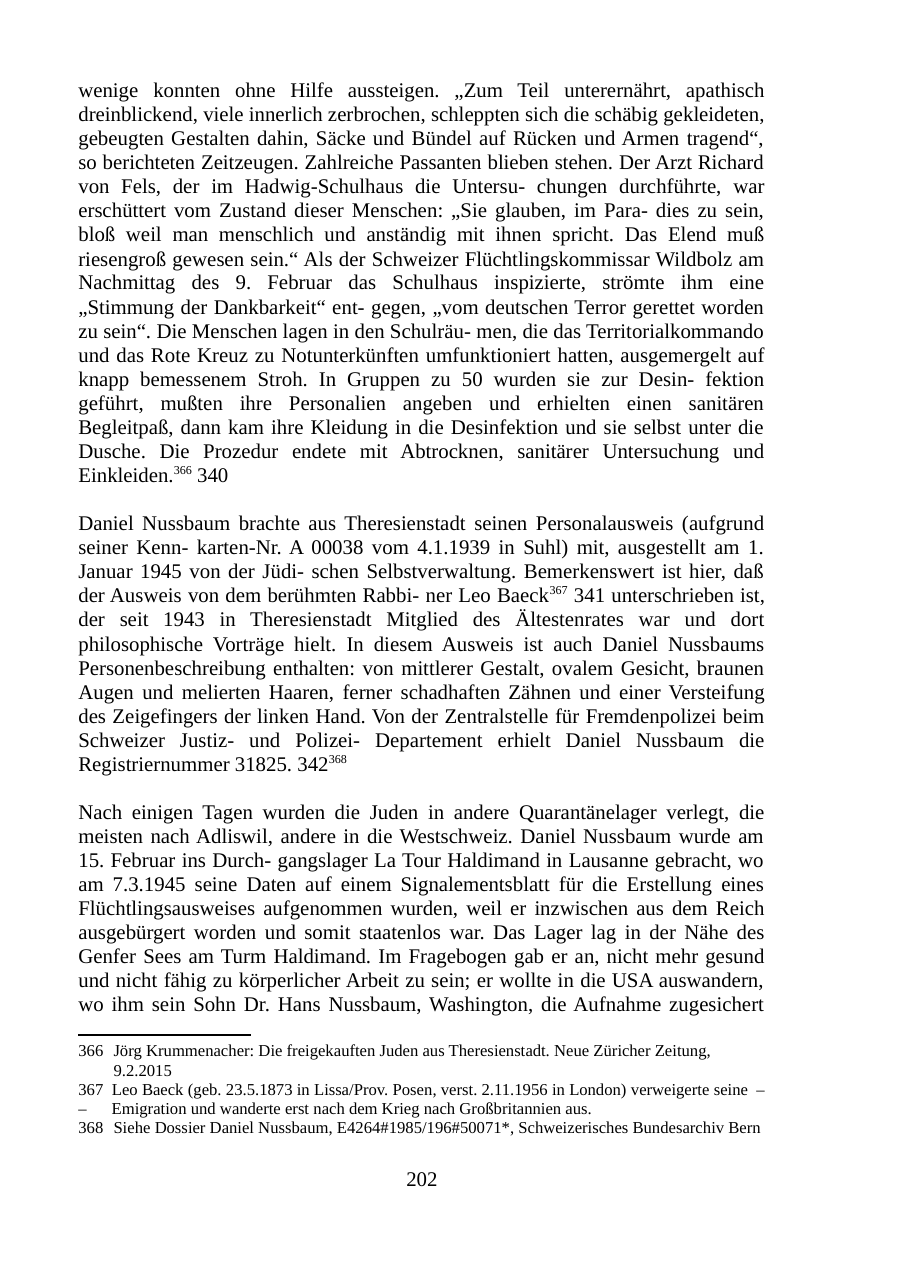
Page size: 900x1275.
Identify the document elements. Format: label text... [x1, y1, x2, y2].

text Leo Baeck (geb. 23.5.1873 in Lissa/Prov. Posen, verst. 2.11.1956 in London) verweigerte seine – – Emigration und wanderte erst nach dem Krieg nach Großbritannien aus. [78, 1079, 765, 1118]
text Siehe Dossier Daniel Nussbaum, E4264#1985/196#50071*, Schweizerisches Bundesarchiv Bern [78, 1118, 765, 1137]
text Nach einigen Tagen wurden die Juden in andere Quarantänelager verlegt, die meisten nach Adliswil, andere in die Westschweiz. Daniel Nussbaum wurde am 15. Februar ins Durch- gangslager La Tour Haldimand in Lausanne gebracht, wo am 7.3.1945 seine Daten auf einem Signalementsblatt für die Erstellung eines Flüchtlingsausweises aufgenommen wurden, weil er inzwischen aus dem Reich ausgebürgert worden und somit staatenlos war. Das Lager lag in der Nähe des Genfer Sees am Turm Haldimand. Im Fragebogen gab er an, nicht mehr gesund und nicht fähig zu körperlicher Arbeit zu sein; er wollte in die USA auswandern, wo ihm sein Sohn Dr. Hans Nussbaum, Washington, die Aufnahme zugesichert [78, 800, 765, 1016]
text wenige konnten ohne Hilfe aussteigen. „Zum Teil unterernährt, apathisch dreinblickend, viele innerlich zerbrochen, schleppten sich die schäbig gekleideten, gebeugten Gestalten dahin, Säcke und Bündel auf Rücken und Armen tragend“, so berichteten Zeitzeugen. Zahlreiche Passanten blieben stehen. Der Arzt Richard von Fels, der im Hadwig-Schulhaus die Untersu- chungen durchführte, war erschüttert vom Zustand dieser Menschen: „Sie glauben, im Para- dies zu sein, bloß weil man menschlich und anständig mit ihnen spricht. Das Elend muß riesengroß gewesen sein.“ Als der Schweizer Flüchtlingskommissar Wildbolz am Nachmittag des 9. Februar das Schulhaus inspizierte, strömte ihm eine „Stimmung der Dankbarkeit“ ent- gegen, „vom deutschen Terror gerettet worden zu sein“. Die Menschen lagen in den Schulräu- men, die das Territorialkommando und das Rote Kreuz zu Notunterkünften umfunktioniert hatten, ausgemergelt auf knapp bemessenem Stroh. In Gruppen zu 50 wurden sie zur Desin- fektion geführt, mußten ihre Personalien angeben und erhielten einen sanitären Begleitpaß, dann kam ihre Kleidung in die Desinfektion und sie selbst unter die Dusche. Die Prozedur endete mit Abtrocknen, sanitärer Untersuchung und Einkleiden. 340 [78, 78, 765, 487]
text Daniel Nussbaum brachte aus Theresienstadt seinen Personalausweis (aufgrund seiner Kenn- karten-Nr. A 00038 vom 4.1.1939 in Suhl) mit, ausgestellt am 1. Januar 1945 von der Jüdi- schen Selbstverwaltung. Bemerkenswert ist hier, daß der Ausweis von dem berühmten Rabbi- ner Leo Baeck 341 unterschrieben ist, der seit 1943 in Theresienstadt Mitglied des Ältestenrates war und dort philosophische Vorträge hielt. In diesem Ausweis ist auch Daniel Nussbaums Personenbeschreibung enthalten: von mittlerer Gestalt, ovalem Gesicht, braunen Augen und melierten Haaren, ferner schadhaften Zähnen und einer Versteifung des Zeigefingers der linken Hand. Von der Zentralstelle für Fremdenpolizei beim Schweizer Justiz- und Polizei- Departement erhielt Daniel Nussbaum die Registriernummer 31825. 342 [78, 511, 765, 776]
text Jörg Krummenacher: Die freigekauften Juden aus Theresienstadt. Neue Züricher Zeitung, 9.2.2015 [78, 1041, 765, 1079]
